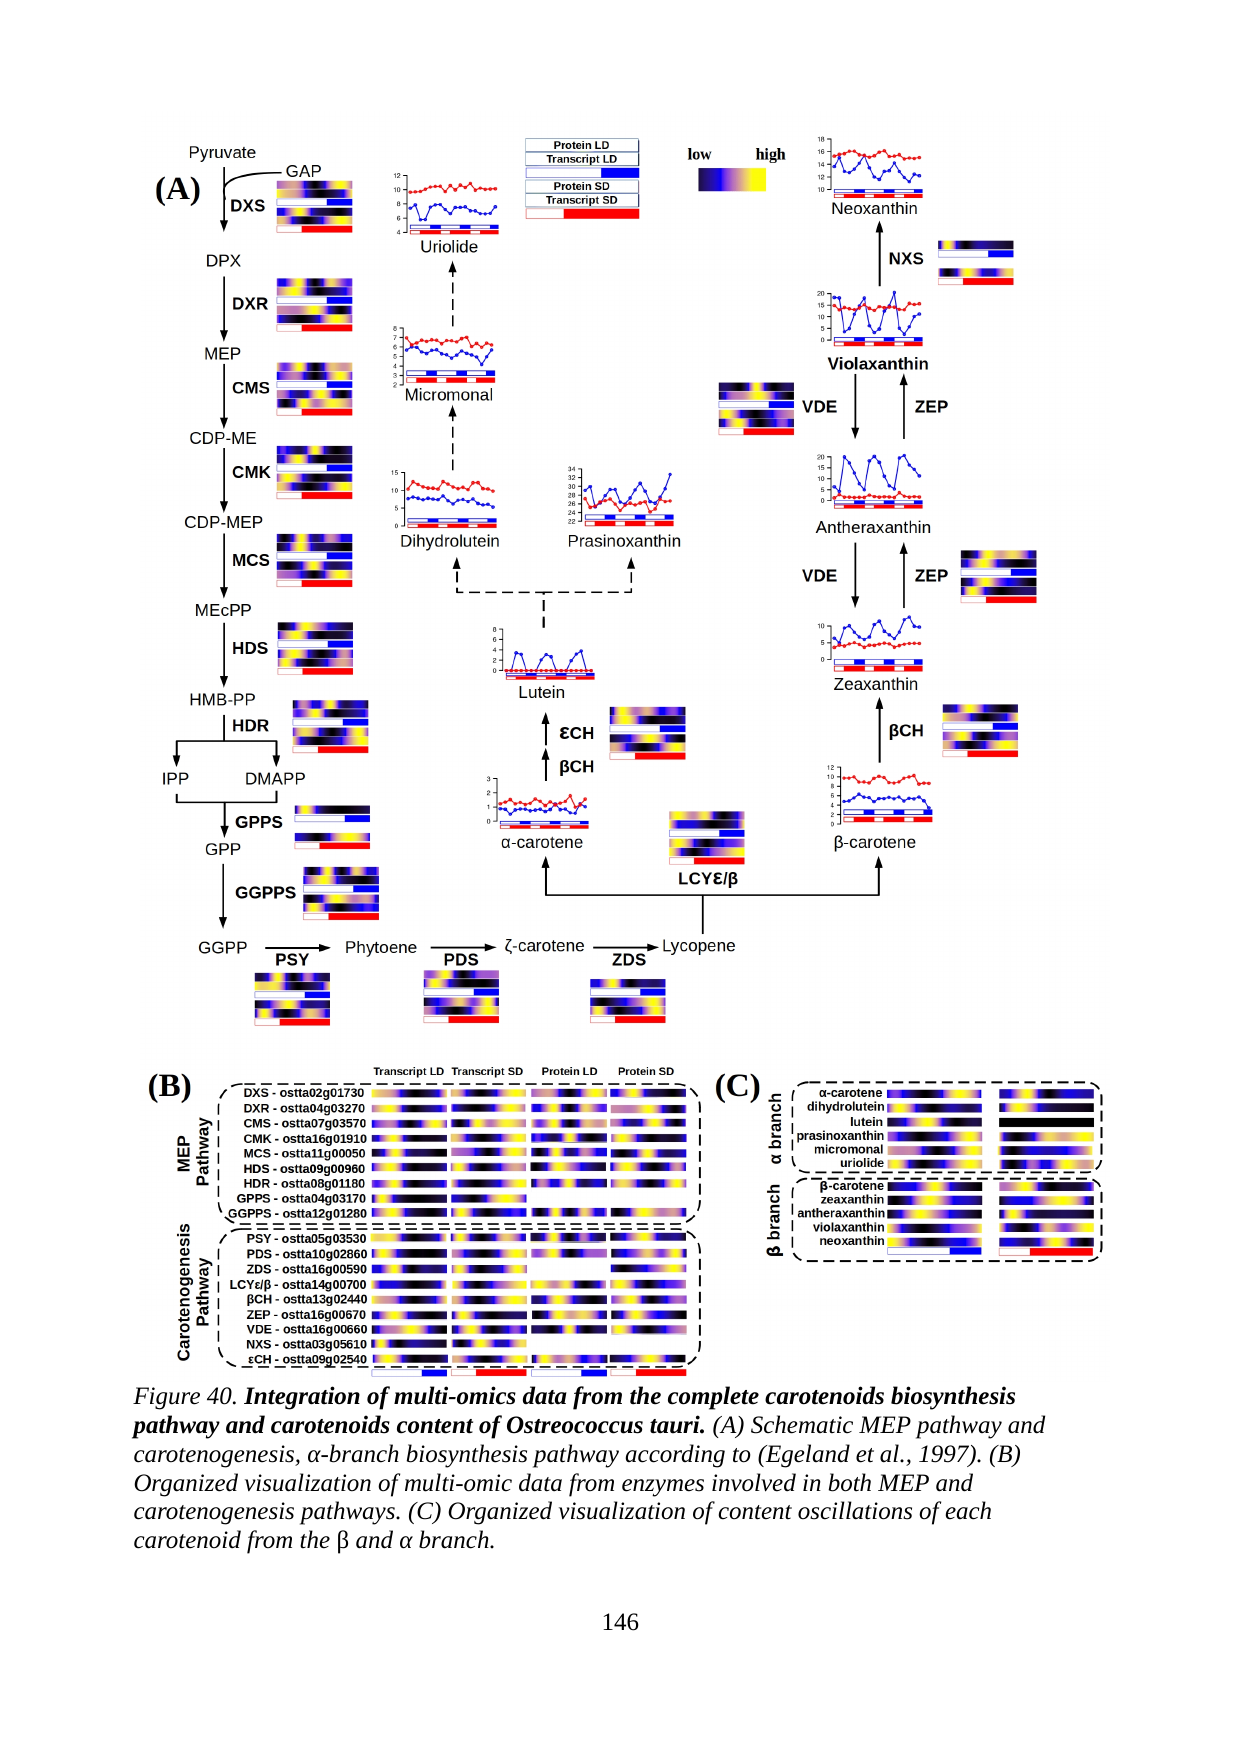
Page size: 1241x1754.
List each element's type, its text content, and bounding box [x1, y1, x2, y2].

picture [140, 111, 1111, 1382]
text Figure 40. Integration of multi-omics data from the complete carotenoids biosynthesis pathway and carotenoids content of Ostreococcus tauri. (A) Schematic MEP pathway and carotenogenesis, α-branch biosynthesis pathway according to (Egeland et al., 1997). (B) Organized visualization of multi-omic data from enzymes involved in both MEP and carotenogenesis pathways. (C) Organized visualization of content oscillations of each carotenoid from the β and α branch. [133, 1382, 1103, 1554]
